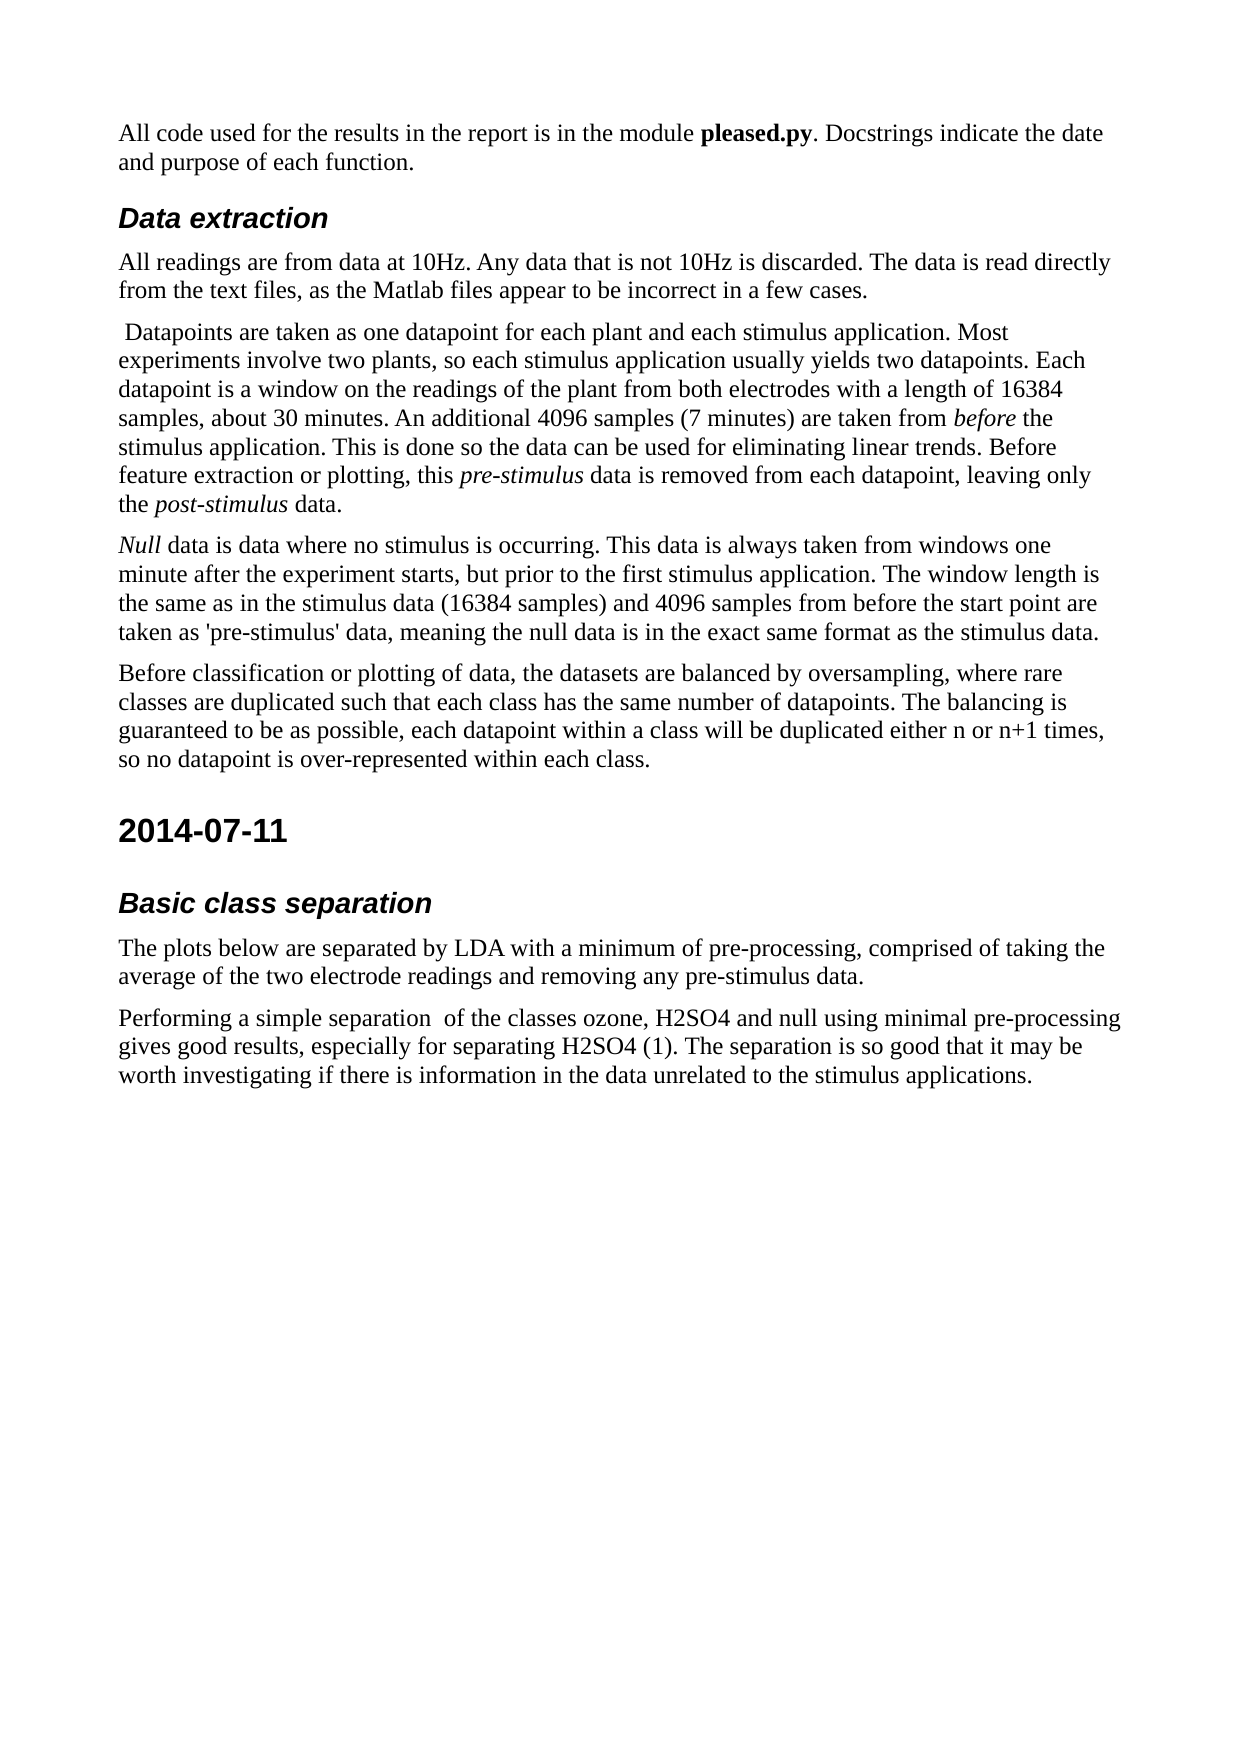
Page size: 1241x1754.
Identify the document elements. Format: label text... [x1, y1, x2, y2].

text Datapoints are taken as one datapoint for each plant and each stimulus application. Most experiments involve two plants, so each stimulus application usually yields two datapoints. Each datapoint is a window on the readings of the plant from both electrodes with a length of 16384 samples, about 30 minutes. An additional 4096 samples (7 minutes) are taken from before the stimulus application. This is done so the data can be used for eliminating linear trends. Before feature extraction or plotting, this pre-stimulus data is removed from each datapoint, leaving only the post-stimulus data. [118, 317, 1122, 518]
text Before classification or plotting of data, the datasets are balanced by oversampling, where rare classes are duplicated such that each class has the same number of datapoints. The balancing is guaranteed to be as possible, each datapoint within a class will be duplicated either n or n+1 times, so no datapoint is over-represented within each class. [118, 658, 1122, 773]
subtitle Basic class separation [118, 887, 1122, 920]
text The plots below are separated by LDA with a minimum of pre-processing, comprised of taking the average of the two electrode readings and removing any pre-stimulus data. [118, 933, 1122, 990]
subtitle Data extraction [118, 201, 1122, 234]
text Performing a simple separation of the classes ozone, H2SO4 and null using minimal pre-processing gives good results, especially for separating H2SO4 (1). The separation is so good that it may be worth investigating if there is information in the data unrelated to the stimulus applications. [118, 1003, 1122, 1089]
text All readings are from data at 10Hz. Any data that is not 10Hz is discarded. The data is read directly from the text files, as the Matlab files appear to be incorrect in a few cases. [118, 247, 1122, 304]
text All code used for the results in the report is in the module pleased.py. Docstrings indicate the date and purpose of each function. [118, 118, 1122, 176]
text Null data is data where no stimulus is occurring. This data is always taken from windows one minute after the experiment starts, but prior to the first stimulus application. The window length is the same as in the stimulus data (16384 samples) and 4096 samples from before the start point are taken as 'pre-stimulus' data, meaning the null data is in the exact same format as the stimulus data. [118, 530, 1122, 645]
subtitle 2014-07-11 [118, 810, 1122, 849]
